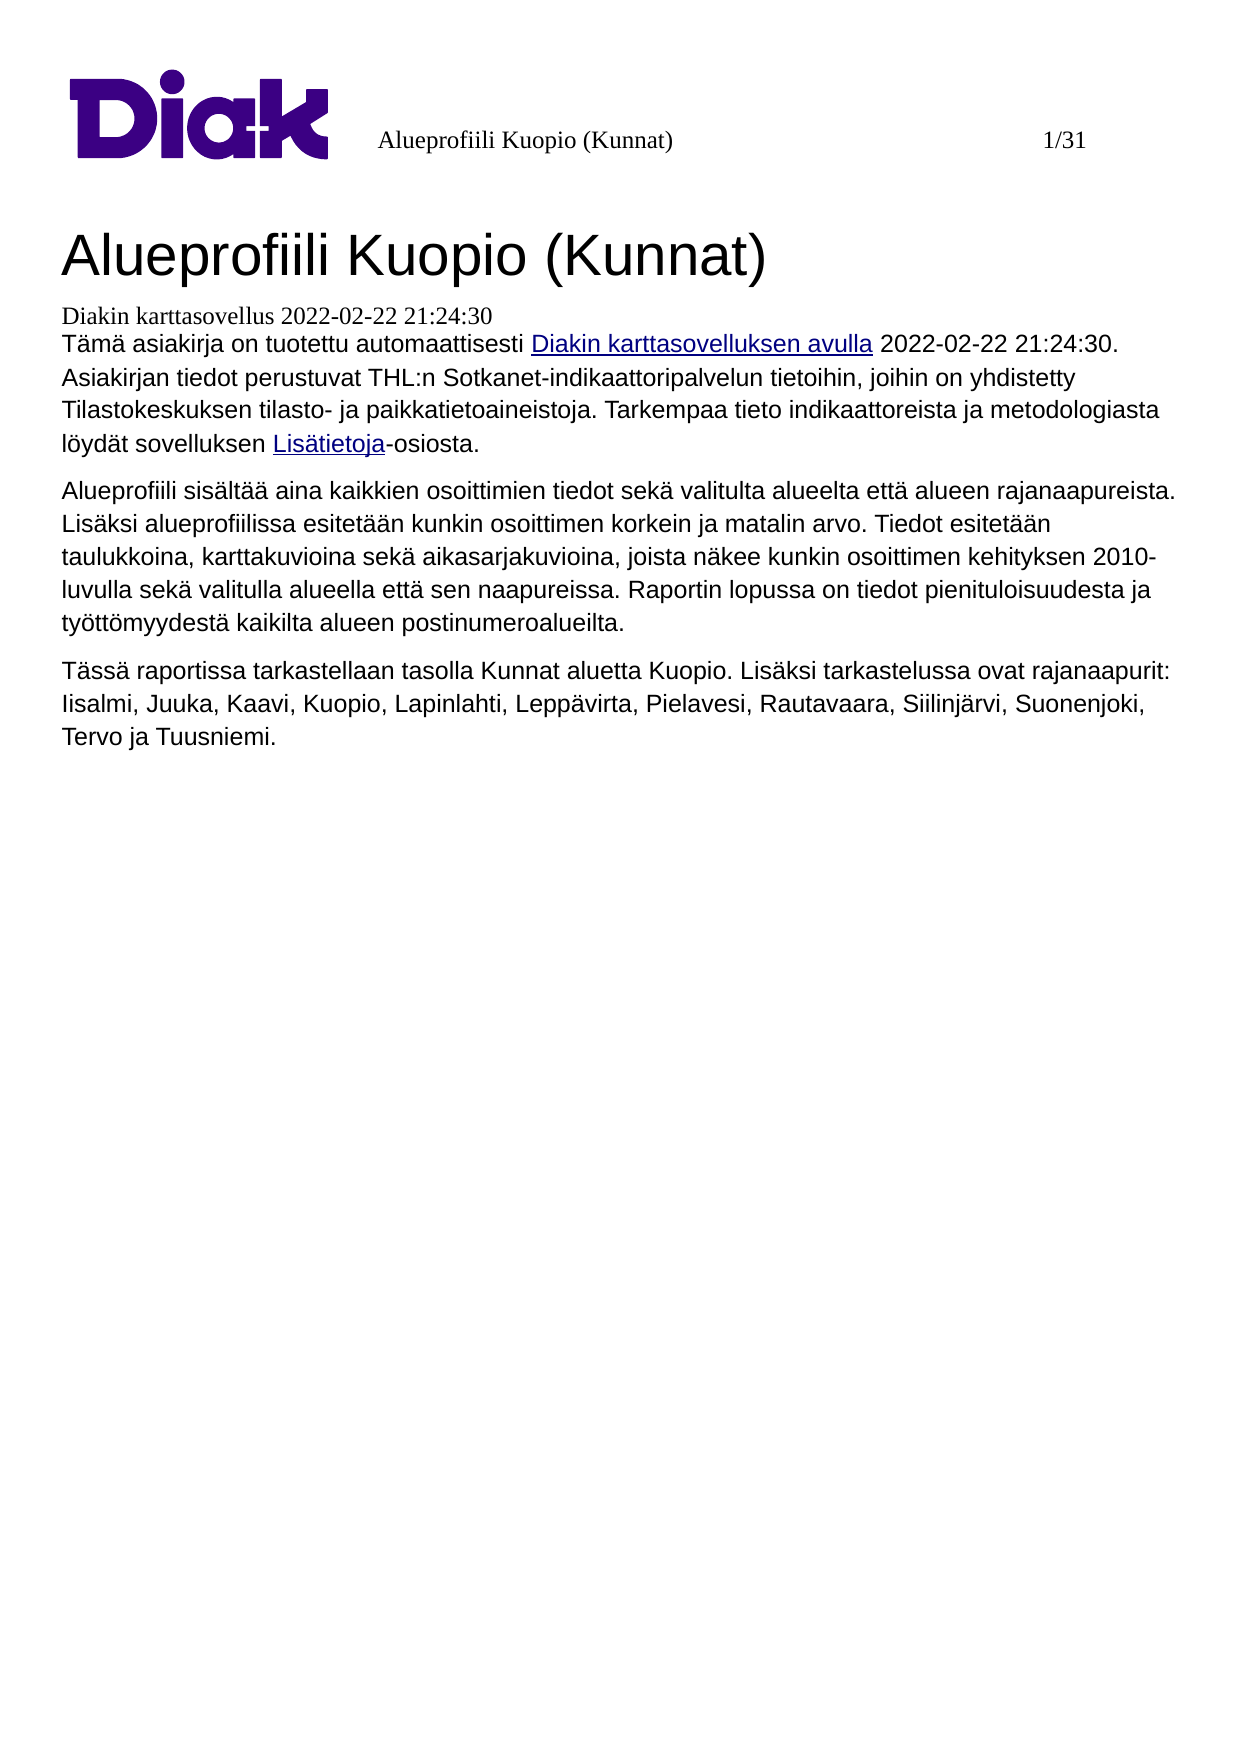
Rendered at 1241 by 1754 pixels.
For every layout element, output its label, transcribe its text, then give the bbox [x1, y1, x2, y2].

title Alueprofiili Kuopio (Kunnat) [61, 221, 1179, 288]
text Tässä raportissa tarkastellaan tasolla Kunnat aluetta Kuopio. Lisäksi tarkastelussa ovat rajanaapurit: Iisalmi, Juuka, Kaavi, Kuopio, Lapinlahti, Leppävirta, Pielavesi, Rautavaara, Siilinjärvi, Suonenjoki, Tervo ja Tuusniemi. [61, 656, 1179, 751]
text Diakin karttasovellus 2022-02-22 21:24:30 [61, 301, 1179, 329]
text Alueprofiili sisältää aina kaikkien osoittimien tiedot sekä valitulta alueelta että alueen rajanaapureista. Lisäksi alueprofiilissa esitetään kunkin osoittimen korkein ja matalin arvo. Tiedot esitetään taulukkoina, karttakuvioina sekä aikasarjakuvioina, joista näkee kunkin osoittimen kehityksen 2010-luvulla sekä valitulla alueella että sen naapureissa. Raportin lopussa on tiedot pienituloisuudesta ja työttömyydestä kaikilta alueen postinumeroalueilta. [61, 476, 1179, 637]
text Tämä asiakirja on tuotettu automaattisesti Diakin karttasovelluksen avulla 2022-02-22 21:24:30. Asiakirjan tiedot perustuvat THL:n Sotkanet-indikaattoripalvelun tietoihin, joihin on yhdistetty Tilastokeskuksen tilasto- ja paikkatietoaineistoja. Tarkempaa tieto indikaattoreista ja metodologiasta löydät sovelluksen Lisätietoja-osiosta. [61, 329, 1179, 457]
